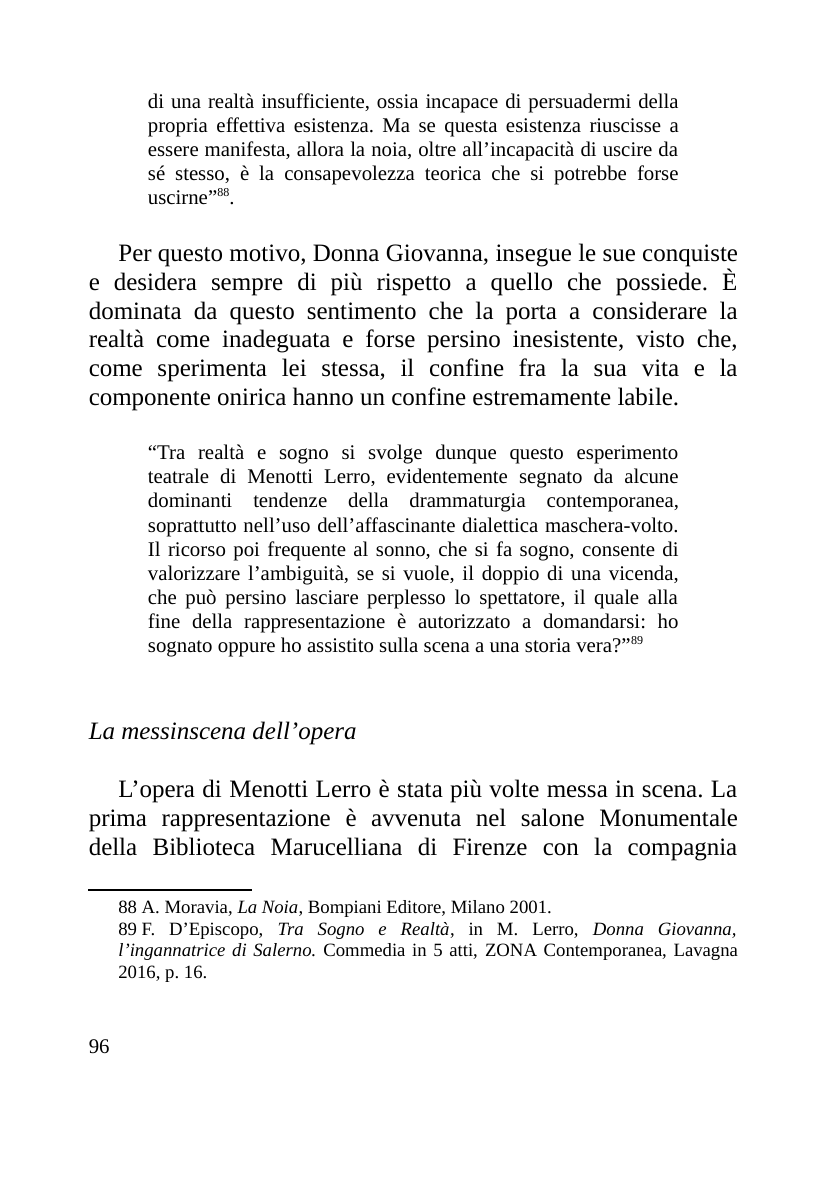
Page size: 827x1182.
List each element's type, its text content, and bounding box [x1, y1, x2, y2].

text Per questo motivo, Donna Giovanna, insegue le sue conquiste e desidera sempre di più rispetto a quello che possiede. È dominata da questo sentimento che la porta a considerare la realtà come inadeguata e forse persino inesistente, visto che, come sperimenta lei stessa, il confine fra la sua vita e la componente onirica hanno un confine estremamente labile. [88, 238, 738, 411]
subtitle La messinscena dell’opera [88, 716, 738, 745]
text “Tra realtà e sogno si svolge dunque questo esperimento teatrale di Menotti Lerro, evidentemente segnato da alcune dominanti tendenze della drammaturgia contemporanea, soprattutto nell’uso dell’affascinante dialettica maschera-volto. Il ricorso poi frequente al sonno, che si fa sogno, consente di valorizzare l’ambiguità, se si vuole, il doppio di una vicenda, che può persino lasciare perplesso lo spettatore, il quale alla fine della rappresentazione è autorizzato a domandarsi: ho sognato oppure ho assistito sulla scena a una storia vera?” [148, 440, 679, 657]
text F. D’Episcopo, Tra Sogno e Realtà, in M. Lerro, Donna Giovanna, l’ingannatrice di Salerno. Commedia in 5 atti, Zona Contemporanea, Lavagna 2016, p. 16. [118, 918, 738, 982]
text L’opera di Menotti Lerro è stata più volte messa in scena. La prima rappresentazione è avvenuta nel salone Monumentale della Biblioteca Marucelliana di Firenze con la compagnia [88, 774, 738, 860]
text A. Moravia, La Noia, Bompiani Editore, Milano 2001. [118, 896, 738, 918]
text di una realtà insufficiente, ossia incapace di persuadermi della propria effettiva esistenza. Ma se questa esistenza riuscisse a essere manifesta, allora la noia, oltre all’incapacità di uscire da sé stesso, è la consapevolezza teorica che si potrebbe forse uscirne”. [148, 88, 679, 209]
